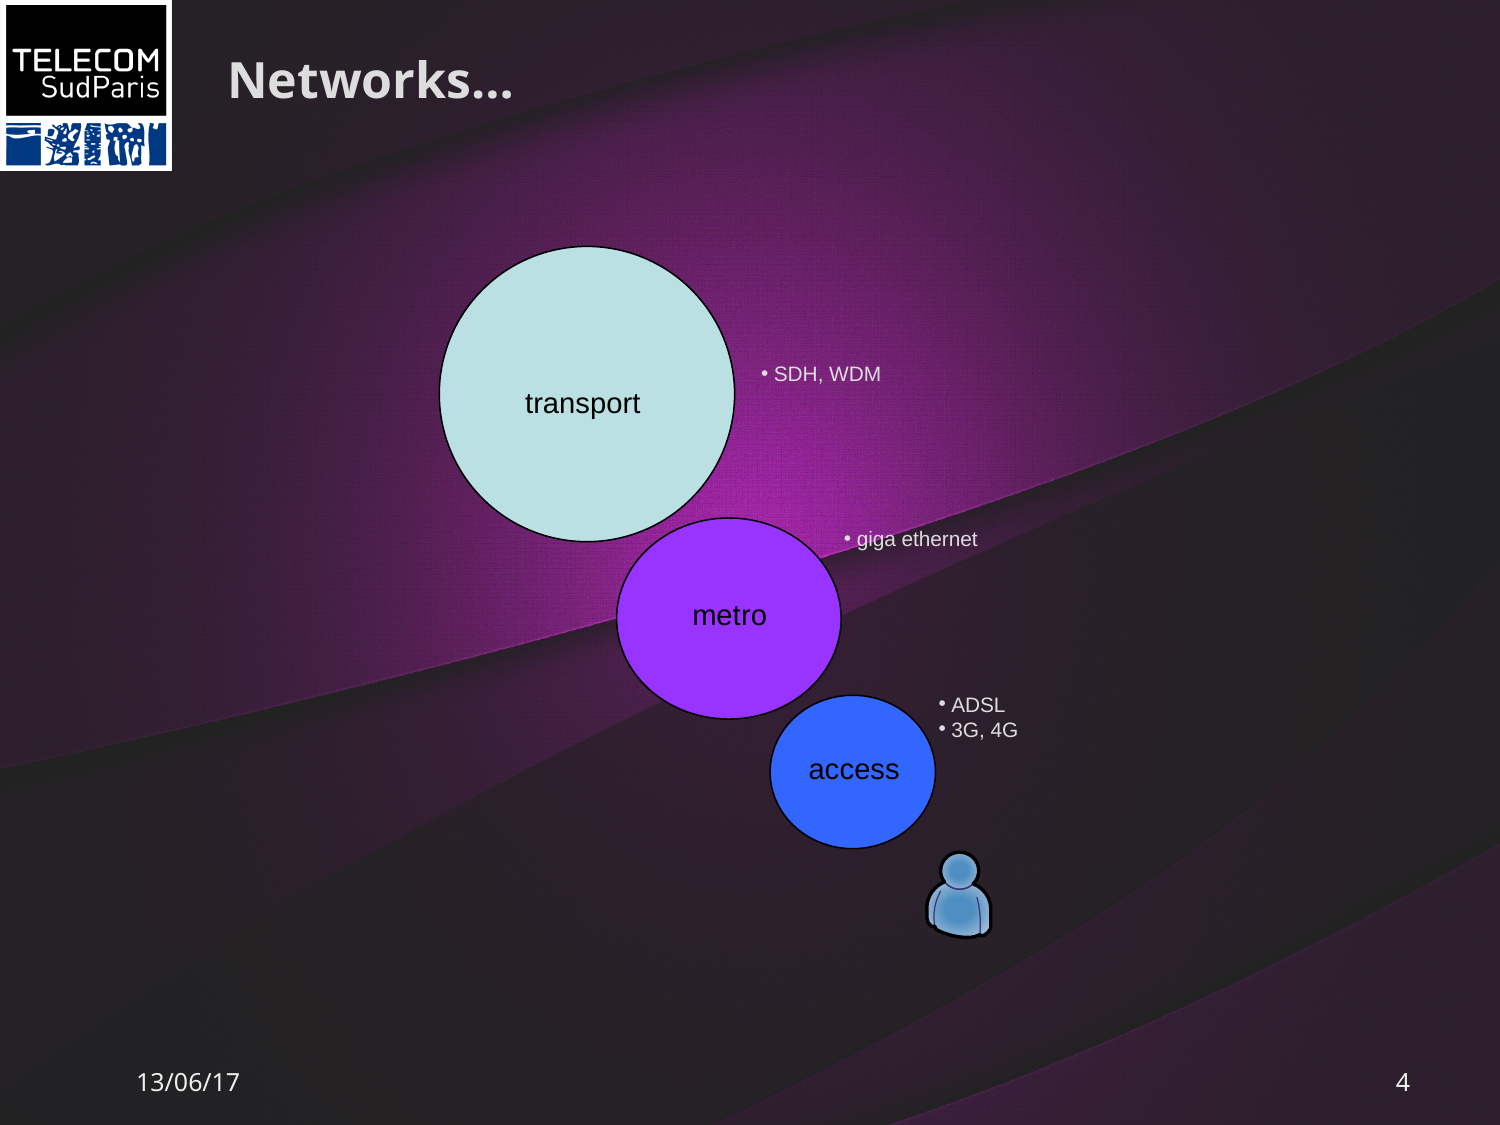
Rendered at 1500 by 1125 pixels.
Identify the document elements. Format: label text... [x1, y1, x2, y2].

text_box [616, 517, 842, 720]
text_box [439, 246, 735, 542]
text_box metro [677, 589, 783, 640]
picture [0, 0, 1500, 1125]
text_box access [793, 742, 915, 793]
chart [923, 848, 995, 941]
text_box [770, 695, 936, 849]
text_box SDH, WDM [746, 352, 896, 394]
text_box giga ethernet [829, 517, 993, 559]
text_box ADSL 3G, 4G [923, 683, 1034, 749]
text_box transport [510, 376, 656, 427]
title Networks… [212, 19, 1406, 138]
